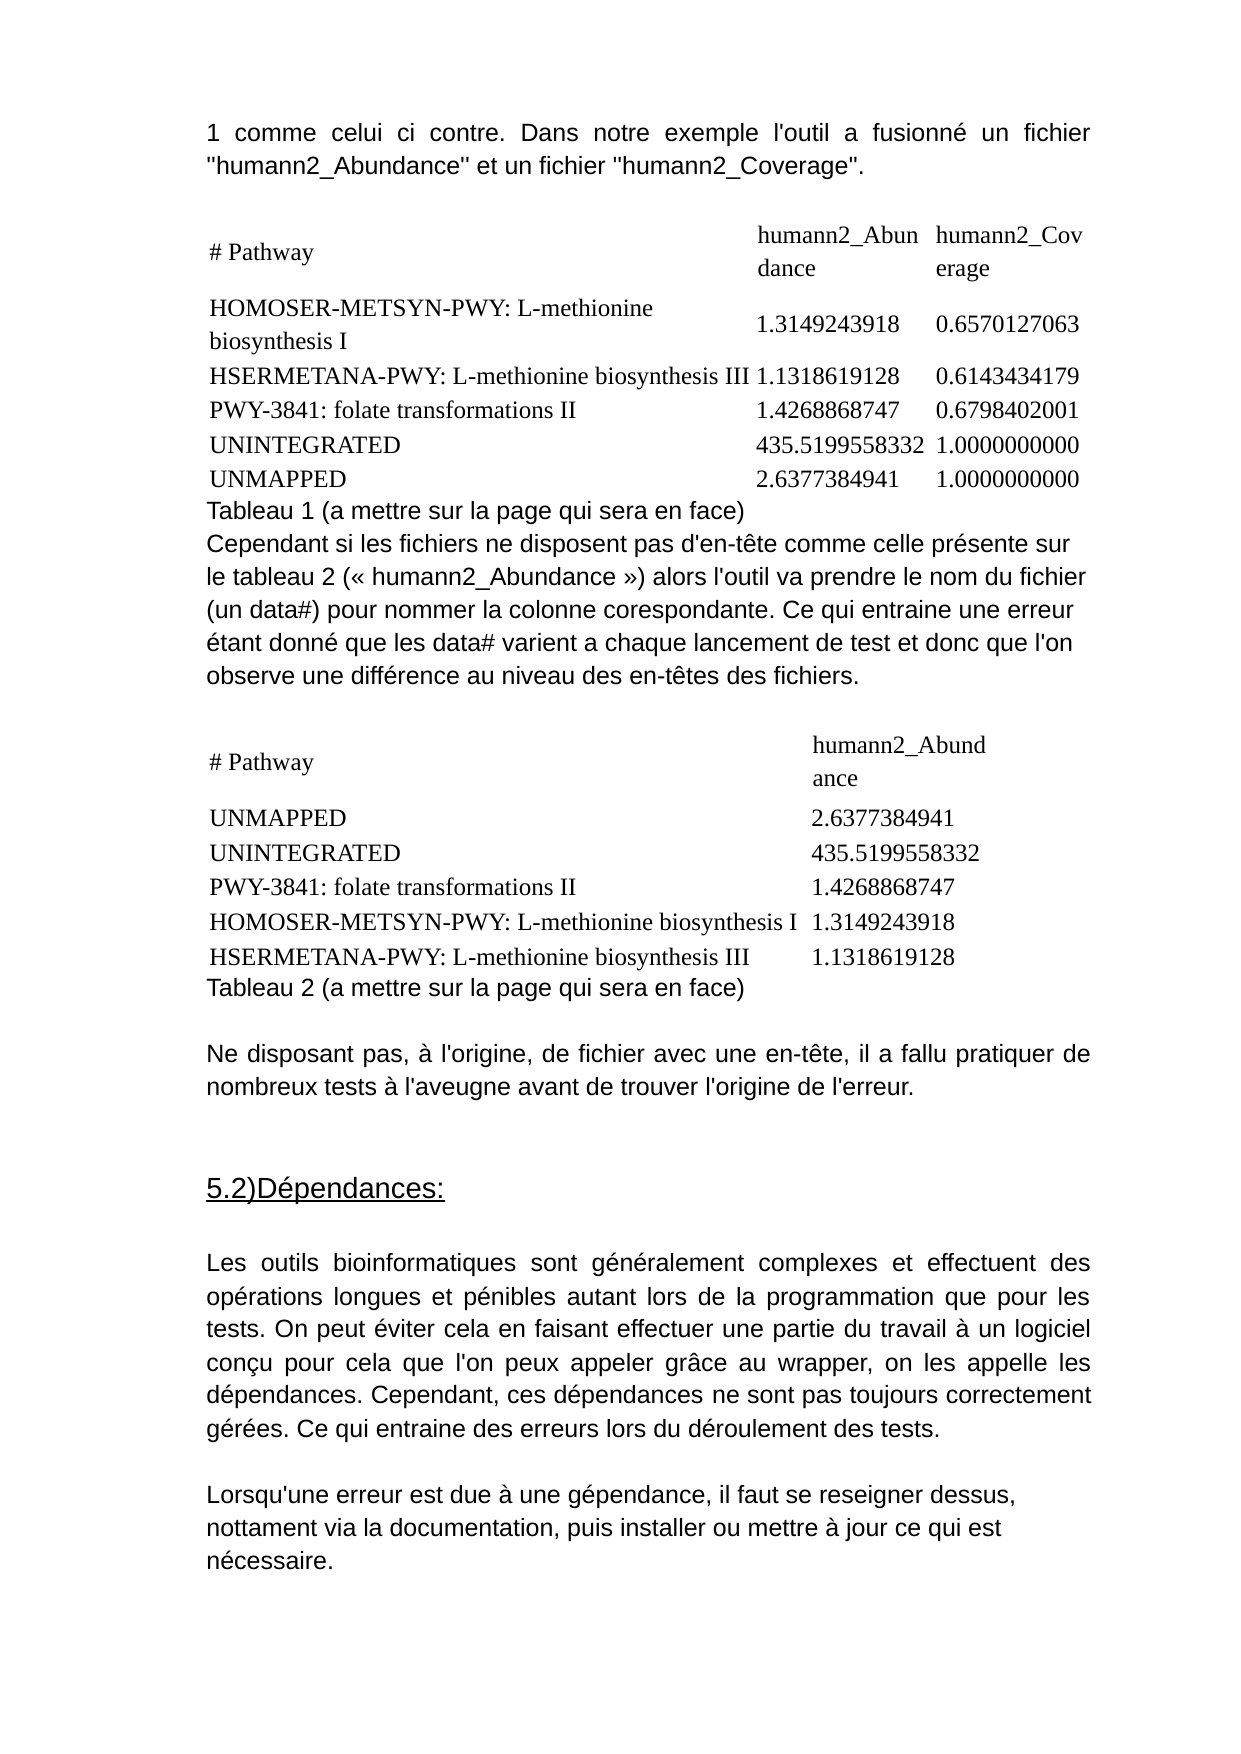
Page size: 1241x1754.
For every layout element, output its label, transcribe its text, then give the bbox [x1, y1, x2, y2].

text 5.2)Dépendances: [206, 1171, 1092, 1205]
table_cell UNINTEGRATED [206, 835, 808, 869]
table_header 1.3149243918 [753, 290, 933, 358]
text Tableau 1 (a mettre sur la page qui sera en face) [206, 496, 1092, 525]
text Ne disposant pas, à l'origine, de fichier avec une en-tête, il a fallu pratiquer de nombreux tests à l'aveugne avant de trouver l'origine de l'erreur. [206, 1039, 1092, 1101]
table_header # Pathway [206, 217, 754, 285]
table_cell UNMAPPED [206, 462, 753, 496]
table_header 2.6377384941 [808, 800, 993, 835]
table_cell HSERMETANA-PWY: L-methionine biosynthesis III [206, 358, 753, 392]
table_header 0.6570127063 [933, 290, 1092, 358]
table_cell 0.6143434179 [933, 358, 1092, 392]
table_cell UNINTEGRATED [206, 427, 753, 462]
text Tableau 2 (a mettre sur la page qui sera en face) [206, 973, 1092, 1002]
table_cell PWY-3841: folate transformations II [206, 870, 808, 904]
table_cell 1.1318619128 [808, 939, 993, 973]
table_cell 1.4268868747 [808, 870, 993, 904]
table_cell 1.0000000000 [933, 462, 1092, 496]
table_cell 1.4268868747 [753, 393, 933, 427]
text Lorsqu'une erreur est due à une gépendance, il faut se reseigner dessus, nottament via la documentation, puis installer ou mettre à jour ce qui est nécessaire. [206, 1479, 1092, 1574]
text Les outils bioinformatiques sont généralement complexes et effectuent des opérations longues et pénibles autant lors de la programmation que pour les tests. On peut éviter cela en faisant effectuer une partie du travail à un logiciel conçu pour cela que l'on peux appeler grâce au wrapper, on les appelle les dépendances. Cependant, ces dépendances ne sont pas toujours correctement gérées. Ce qui entraine des erreurs lors du déroulement des tests. [206, 1248, 1092, 1442]
table_cell 1.3149243918 [808, 904, 993, 939]
table_cell 435.5199558332 [753, 427, 933, 462]
table_header humann2_Coverage [933, 217, 1092, 285]
table_cell HSERMETANA-PWY: L-methionine biosynthesis III [206, 939, 808, 973]
table_cell 0.6798402001 [933, 393, 1092, 427]
table_cell HOMOSER-METSYN-PWY: L-methionine biosynthesis I [206, 904, 808, 939]
table_cell 1.0000000000 [933, 427, 1092, 462]
table_header humann2_Abundance [809, 727, 992, 795]
table_header humann2_Abundance [755, 217, 933, 285]
table_cell 2.6377384941 [753, 462, 933, 496]
table_header # Pathway [206, 727, 809, 795]
table_cell 1.1318619128 [753, 358, 933, 392]
table_cell 435.5199558332 [808, 835, 993, 869]
table_header UNMAPPED [206, 800, 808, 835]
table_cell PWY-3841: folate transformations II [206, 393, 753, 427]
text Cependant si les fichiers ne disposent pas d'en-tête comme celle présente sur le tableau 2 (« humann2_Abundance ») alors l'outil va prendre le nom du fichier (un data#) pour nommer la colonne corespondante. Ce qui entraine une erreur étant donné que les data# varient a chaque lancement de test et donc que l'on observe une différence au niveau des en-têtes des fichiers. [206, 529, 1092, 690]
text 1 comme celui ci contre. Dans notre exemple l'outil a fusionné un fichier ''humann2_Abundance'' et un fichier ''humann2_Coverage''. [206, 118, 1092, 180]
table_header HOMOSER-METSYN-PWY: L-methionine biosynthesis I [206, 290, 753, 358]
